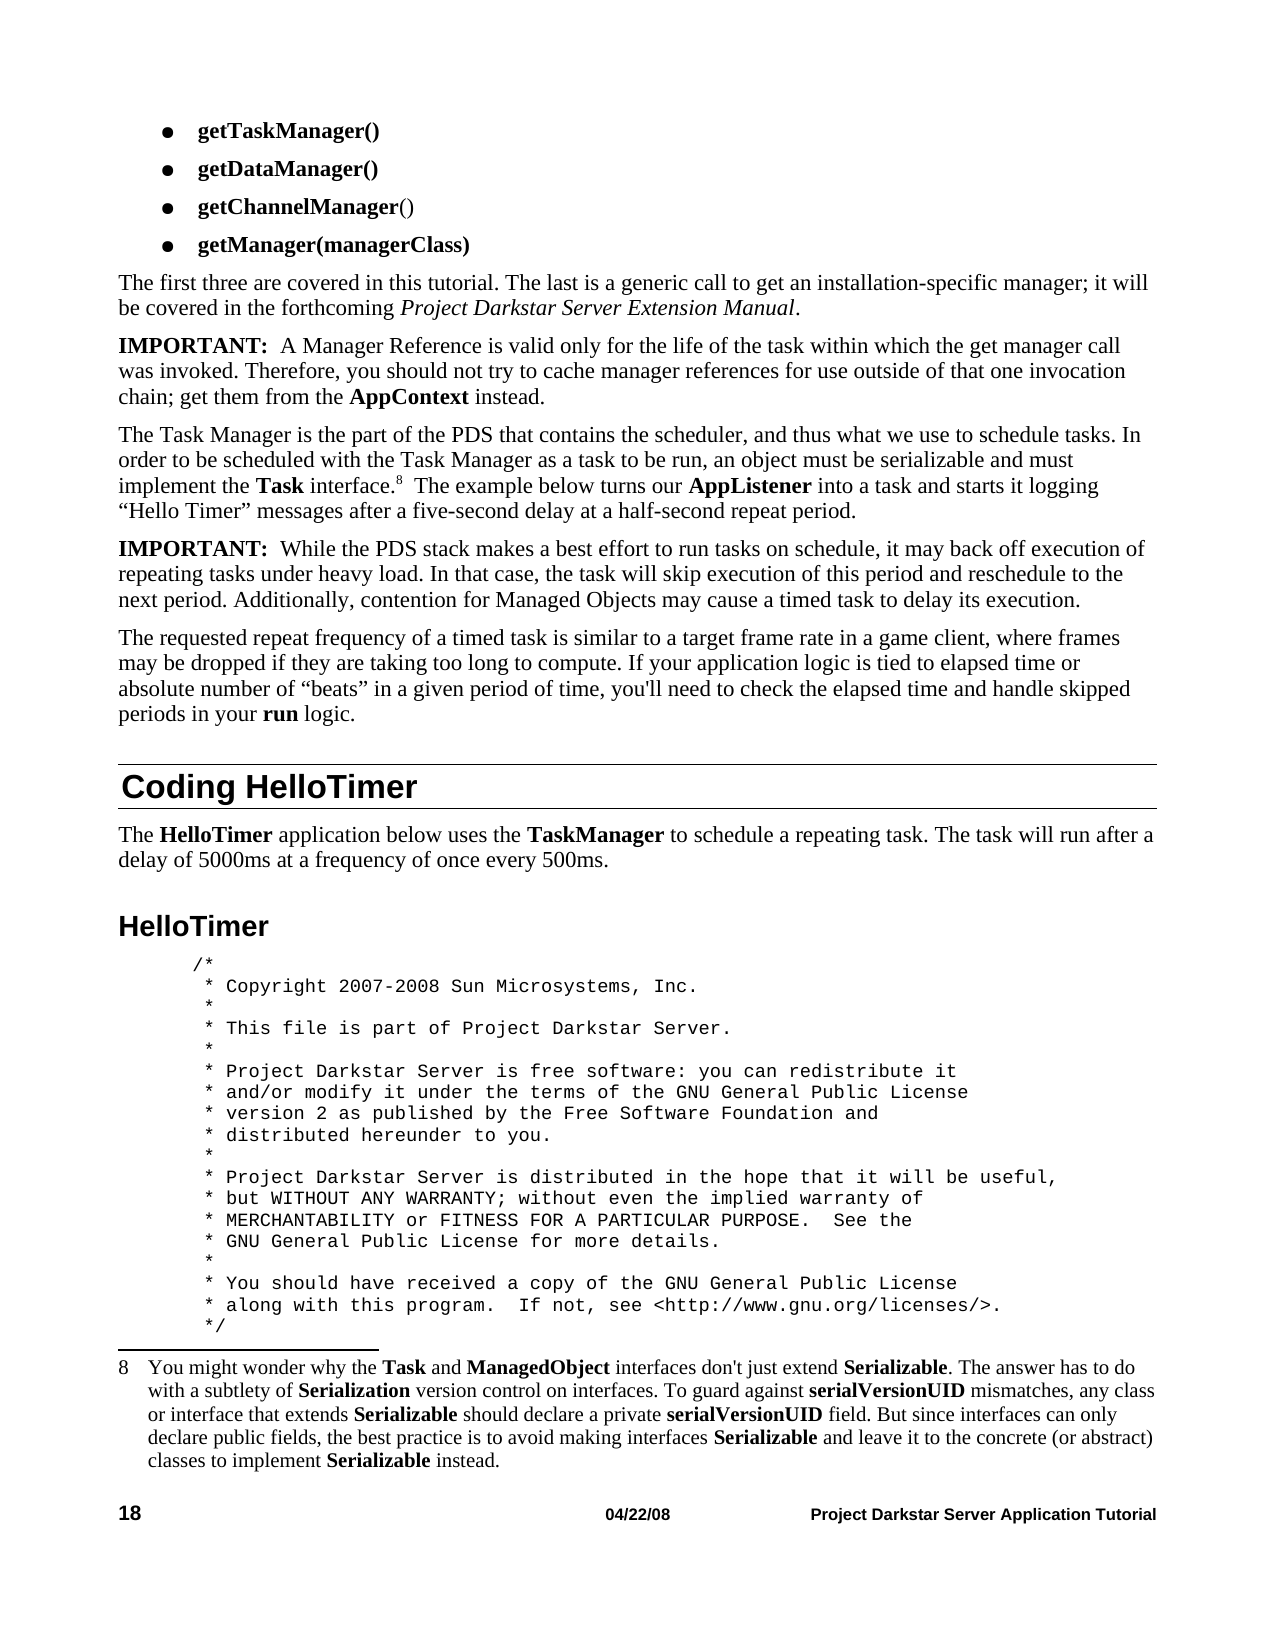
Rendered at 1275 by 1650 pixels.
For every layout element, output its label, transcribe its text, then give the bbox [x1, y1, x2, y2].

text IMPORTANT: A Manager Reference is valid only for the life of the task within which the get manager call was invoked. Therefore, you should not try to cache manager references for use outside of that one invocation chain; get them from the AppContext instead. [118, 333, 1157, 409]
text The HelloTimer application below uses the TaskManager to schedule a repeating task. The task will run after a delay of 5000ms at a frequency of once every 500ms. [118, 822, 1157, 873]
text * [192, 1253, 1098, 1274]
list getTaskManager() [192, 118, 1157, 143]
text * Project Darkstar Server is distributed in the hope that it will be useful, [192, 1168, 1098, 1189]
list getChannelManager() [192, 194, 1157, 219]
text * [192, 1040, 1098, 1062]
text * distributed hereunder to you. [192, 1125, 1098, 1147]
subtitle Coding HelloTimer [118, 765, 1157, 808]
text * You should have received a copy of the GNU General Public License [192, 1274, 1098, 1295]
list getManager(managerClass) [192, 232, 1157, 257]
text */ [192, 1317, 1098, 1338]
text * version 2 as published by the Free Software Foundation and [192, 1104, 1098, 1125]
text The first three are covered in this tutorial. The last is a generic call to get an installation-specific manager; it will be covered in the forthcoming Project Darkstar Server Extension Manual. [118, 270, 1157, 321]
text * along with this program. If not, see <http://www.gnu.org/licenses/>. [192, 1295, 1098, 1317]
text * and/or modify it under the terms of the GNU General Public License [192, 1083, 1098, 1104]
text * MERCHANTABILITY or FITNESS FOR A PARTICULAR PURPOSE. See the [192, 1210, 1098, 1232]
text * Copyright 2007-2008 Sun Microsystems, Inc. [192, 977, 1098, 998]
subtitle HelloTimer [118, 910, 1157, 943]
text * but WITHOUT ANY WARRANTY; without even the implied warranty of [192, 1189, 1098, 1210]
text * GNU General Public License for more details. [192, 1232, 1098, 1253]
text * Project Darkstar Server is free software: you can redistribute it [192, 1062, 1098, 1083]
text * [192, 998, 1098, 1019]
text The Task Manager is the part of the PDS that contains the scheduler, and thus what we use to schedule tasks. In order to be scheduled with the Task Manager as a task to be run, an object must be serializable and must implement the Task interface. The example below turns our AppListener into a task and starts it logging “Hello Timer” messages after a five-second delay at a half-second repeat period. [118, 422, 1157, 523]
text IMPORTANT: While the PDS stack makes a best effort to run tasks on schedule, it may back off execution of repeating tasks under heavy load. In that case, the task will skip execution of this period and reschedule to the next period. Additionally, contention for Managed Objects may cause a timed task to delay its execution. [118, 536, 1157, 612]
text * [192, 1147, 1098, 1168]
text You might wonder why the Task and ManagedObject interfaces don't just extend Serializable. The answer has to do with a subtlety of Serialization version control on interfaces. To guard against serialVersionUID mismatches, any class or interface that extends Serializable should declare a private serialVersionUID field. But since interfaces can only declare public fields, the best practice is to avoid making interfaces Serializable and leave it to the concrete (or abstract) classes to implement Serializable instead. [118, 1356, 1157, 1472]
text /* [192, 955, 1098, 977]
text The requested repeat frequency of a timed task is similar to a target frame rate in a game client, where frames may be dropped if they are taking too long to compute. If your application logic is tied to elapsed time or absolute number of “beats” in a given period of time, you'll need to check the elapsed time and handle skipped periods in your run logic. [118, 625, 1157, 726]
text * This file is part of Project Darkstar Server. [192, 1019, 1098, 1040]
list getDataManager() [192, 156, 1157, 181]
